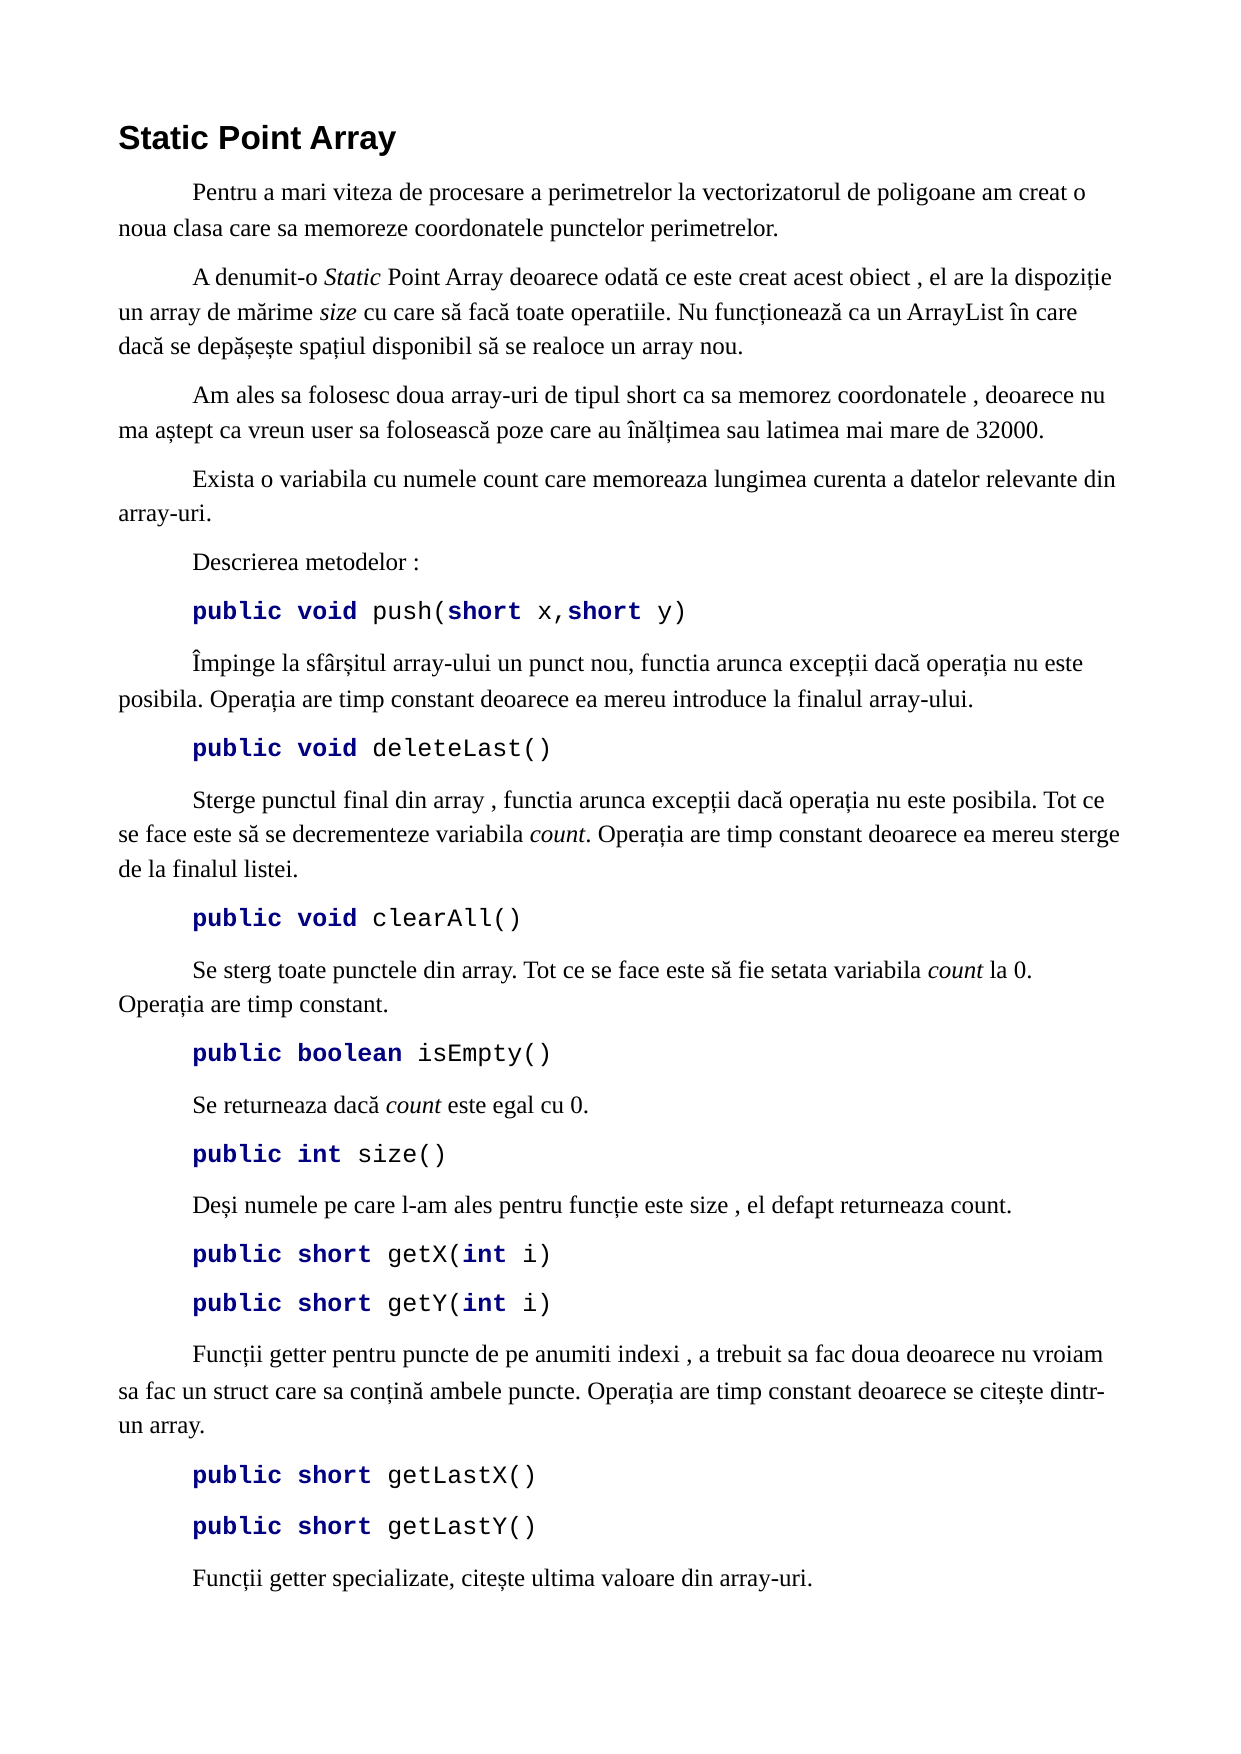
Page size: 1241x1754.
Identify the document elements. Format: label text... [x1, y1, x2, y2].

subtitle Static Point Array [118, 118, 1122, 157]
text Descrierea metodelor : [118, 547, 1122, 576]
text Deși numele pe care l-am ales pentru funcție este size , el defapt returneaza count. [118, 1190, 1122, 1219]
text Funcții getter specializate, citește ultima valoare din array-uri. [118, 1563, 1122, 1592]
text public short getLastX() [118, 1460, 1122, 1491]
text Se sterg toate punctele din array. Tot ce se face este să fie setata variabila count la 0. Operația are timp constant. [118, 955, 1122, 1018]
text public boolean isEmpty() [118, 1038, 1122, 1069]
text public void push(short x,short y) [118, 596, 1122, 627]
text Împinge la sfârșitul array-ului un punct nou, functia arunca excepții dacă operația nu este posibila. Operația are timp constant deoarece ea mereu introduce la finalul array-ului. [118, 648, 1122, 713]
text public void clearAll() [118, 903, 1122, 934]
text Funcții getter pentru puncte de pe anumiti indexi , a trebuit sa fac doua deoarece nu vroiam sa fac un struct care sa conțină ambele puncte. Operația are timp constant deoarece se citește dintr-un array. [118, 1339, 1122, 1439]
text Sterge punctul final din array , functia arunca excepții dacă operația nu este posibila. Tot ce se face este să se decrementeze variabila count. Operația are timp constant deoarece ea mereu sterge de la finalul listei. [118, 785, 1122, 883]
text public short getY(int i) [118, 1291, 1122, 1319]
text Am ales sa folosesc doua array-uri de tipul short ca sa memorez coordonatele , deoarece nu ma aștept ca vreun user sa folosească poze care au înălțimea sau latimea mai mare de 32000. [118, 380, 1122, 443]
text Exista o variabila cu numele count care memoreaza lungimea curenta a datelor relevante din array-uri. [118, 464, 1122, 527]
text public short getLastY() [118, 1511, 1122, 1542]
text Se returneaza dacă count este egal cu 0. [118, 1090, 1122, 1118]
text public short getX(int i) [118, 1239, 1122, 1270]
text public void deleteLast() [118, 733, 1122, 764]
text public int size() [118, 1139, 1122, 1170]
text A denumit-o Static Point Array deoarece odată ce este creat acest obiect , el are la dispoziție un array de mărime size cu care să facă toate operatiile. Nu funcționează ca un ArrayList în care dacă se depășește spațiul disponibil să se realoce un array nou. [118, 262, 1122, 360]
text Pentru a mari viteza de procesare a perimetrelor la vectorizatorul de poligoane am creat o noua clasa care sa memoreze coordonatele punctelor perimetrelor. [118, 169, 1122, 242]
